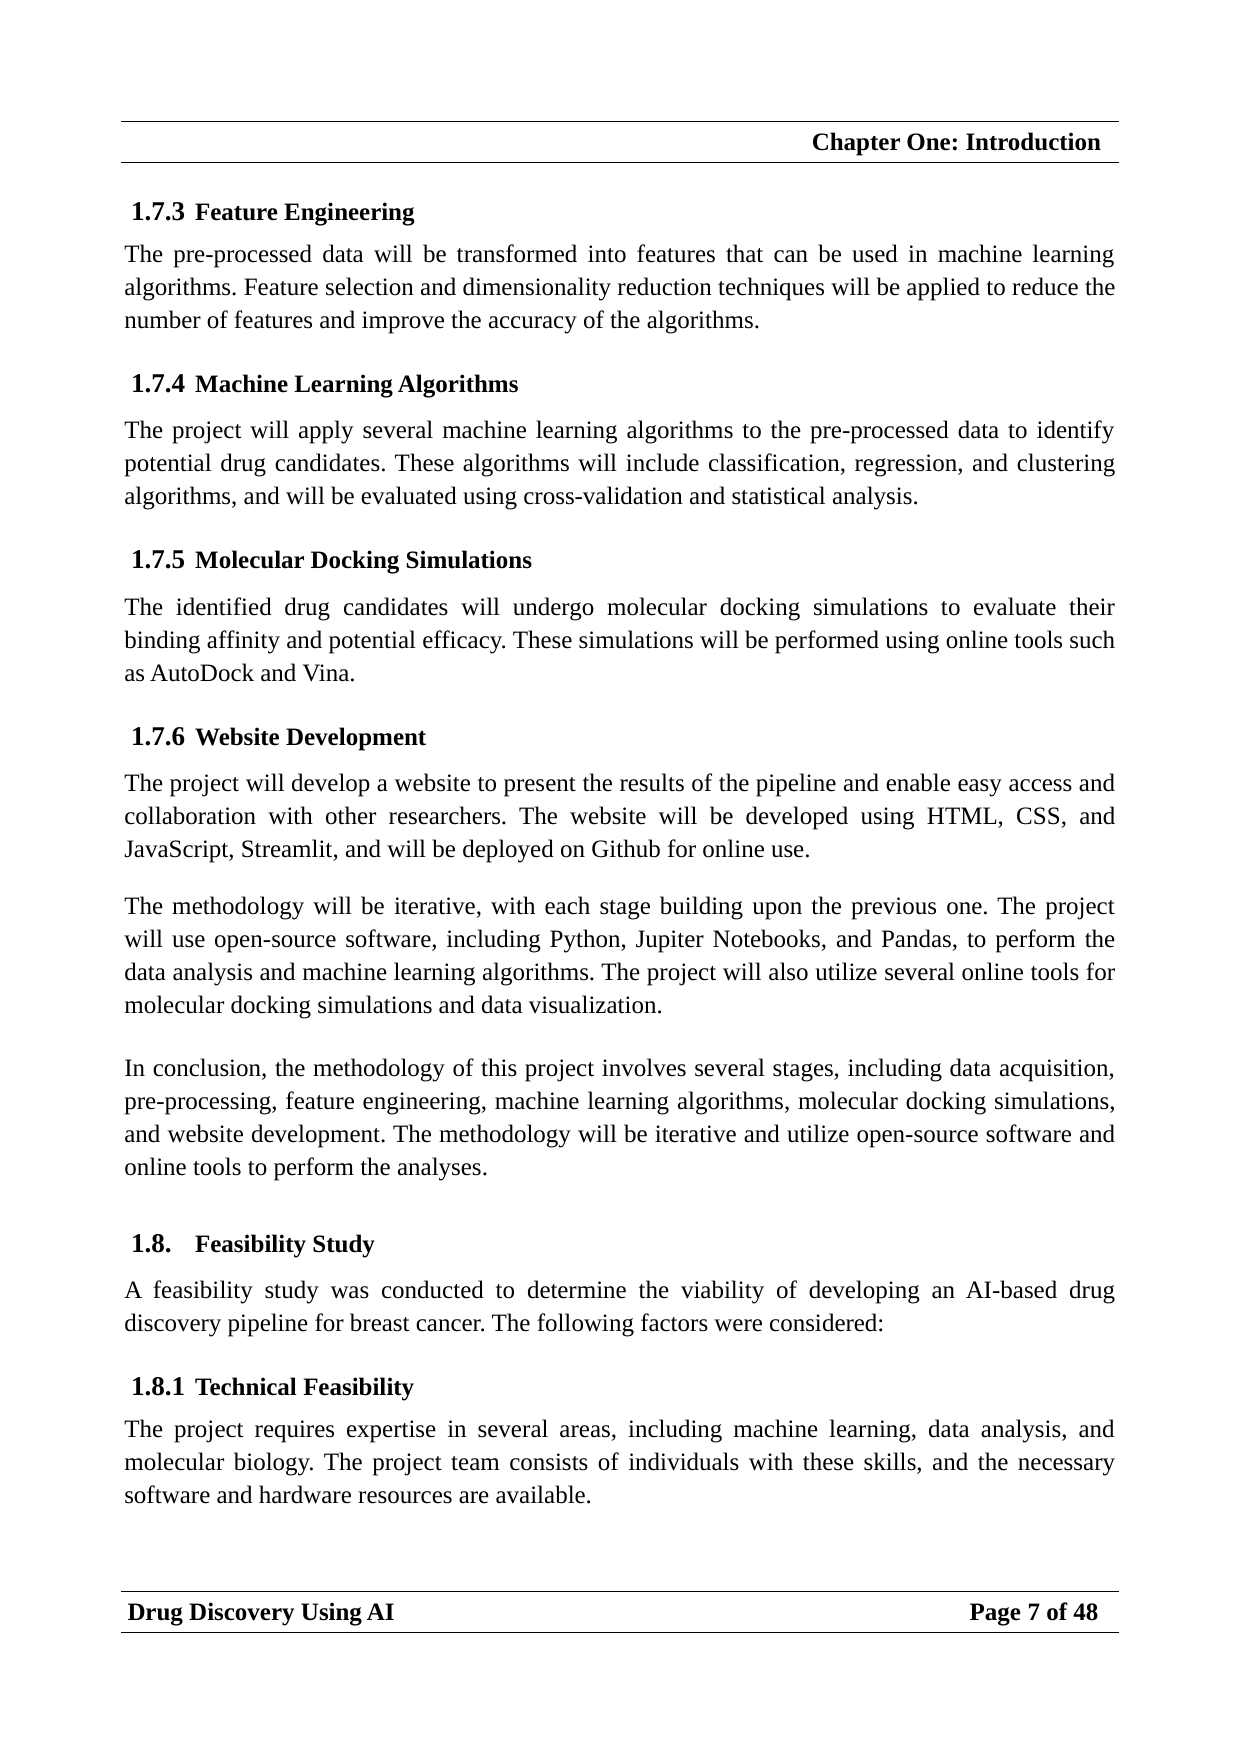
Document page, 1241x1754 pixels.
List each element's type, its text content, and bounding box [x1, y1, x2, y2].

text The project requires expertise in several areas, including machine learning, data analysis, and molecular biology. The project team consists of individuals with these skills, and the necessary software and hardware resources are available. [121, 1411, 1119, 1509]
text The project will apply several machine learning algorithms to the pre-processed data to identify potential drug candidates. These algorithms will include classification, regression, and clustering algorithms, and will be evaluated using cross-validation and statistical analysis. [121, 412, 1119, 510]
text The project will develop a website to present the results of the pipeline and enable easy access and collaboration with other researchers. The website will be developed using HTML, CSS, and JavaScript, Streamlit, and will be deployed on Github for online use. [121, 765, 1119, 863]
text The methodology will be iterative, with each stage building upon the previous one. The project will use open-source software, including Python, Jupiter Notebooks, and Pandas, to perform the data analysis and machine learning algorithms. The project will also utilize several online tools for molecular docking simulations and data visualization. [121, 888, 1119, 1019]
subtitle Feasibility Study [121, 1224, 1119, 1258]
subtitle Feature Engineering [121, 192, 1119, 226]
subtitle Website Development [121, 717, 1119, 751]
text The identified drug candidates will undergo molecular docking simulations to evaluate their binding affinity and potential efficacy. These simulations will be performed using online tools such as AutoDock and Vina. [121, 589, 1119, 687]
text The pre-processed data will be transformed into features that can be used in machine learning algorithms. Feature selection and dimensionality reduction techniques will be applied to reduce the number of features and improve the accuracy of the algorithms. [121, 236, 1119, 334]
text A feasibility study was conducted to determine the viability of developing an AI-based drug discovery pipeline for breast cancer. The following factors were considered: [121, 1272, 1119, 1337]
subtitle Molecular Docking Simulations [121, 541, 1119, 575]
subtitle Machine Learning Algorithms [121, 364, 1119, 398]
subtitle Technical Feasibility [121, 1367, 1119, 1402]
text In conclusion, the methodology of this project involves several stages, including data acquisition, pre-processing, feature engineering, machine learning algorithms, molecular docking simulations, and website development. The methodology will be iterative and utilize open-source software and online tools to perform the analyses. [121, 1050, 1119, 1181]
